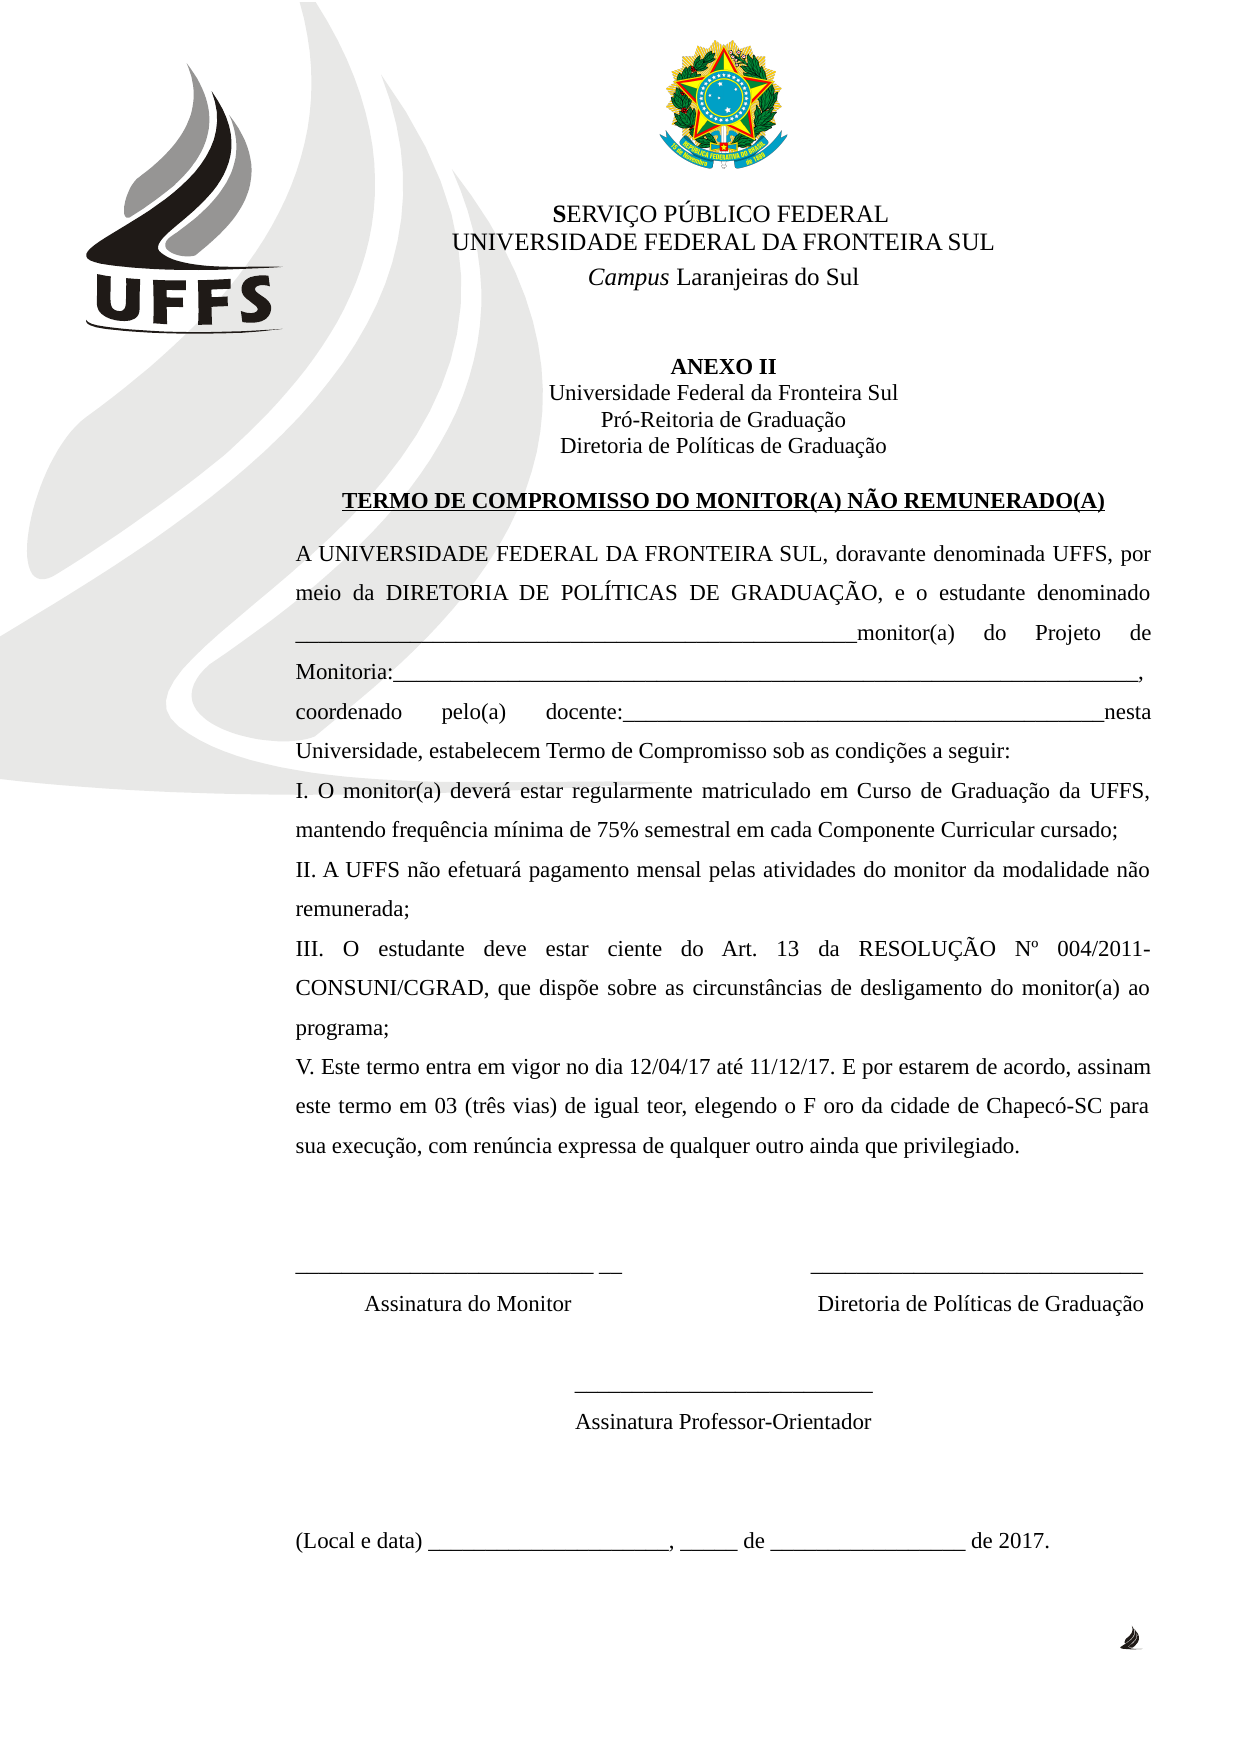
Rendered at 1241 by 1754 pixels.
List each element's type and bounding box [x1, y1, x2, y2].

picture [742, 137, 788, 169]
picture [659, 40, 788, 169]
picture [749, 143, 766, 153]
